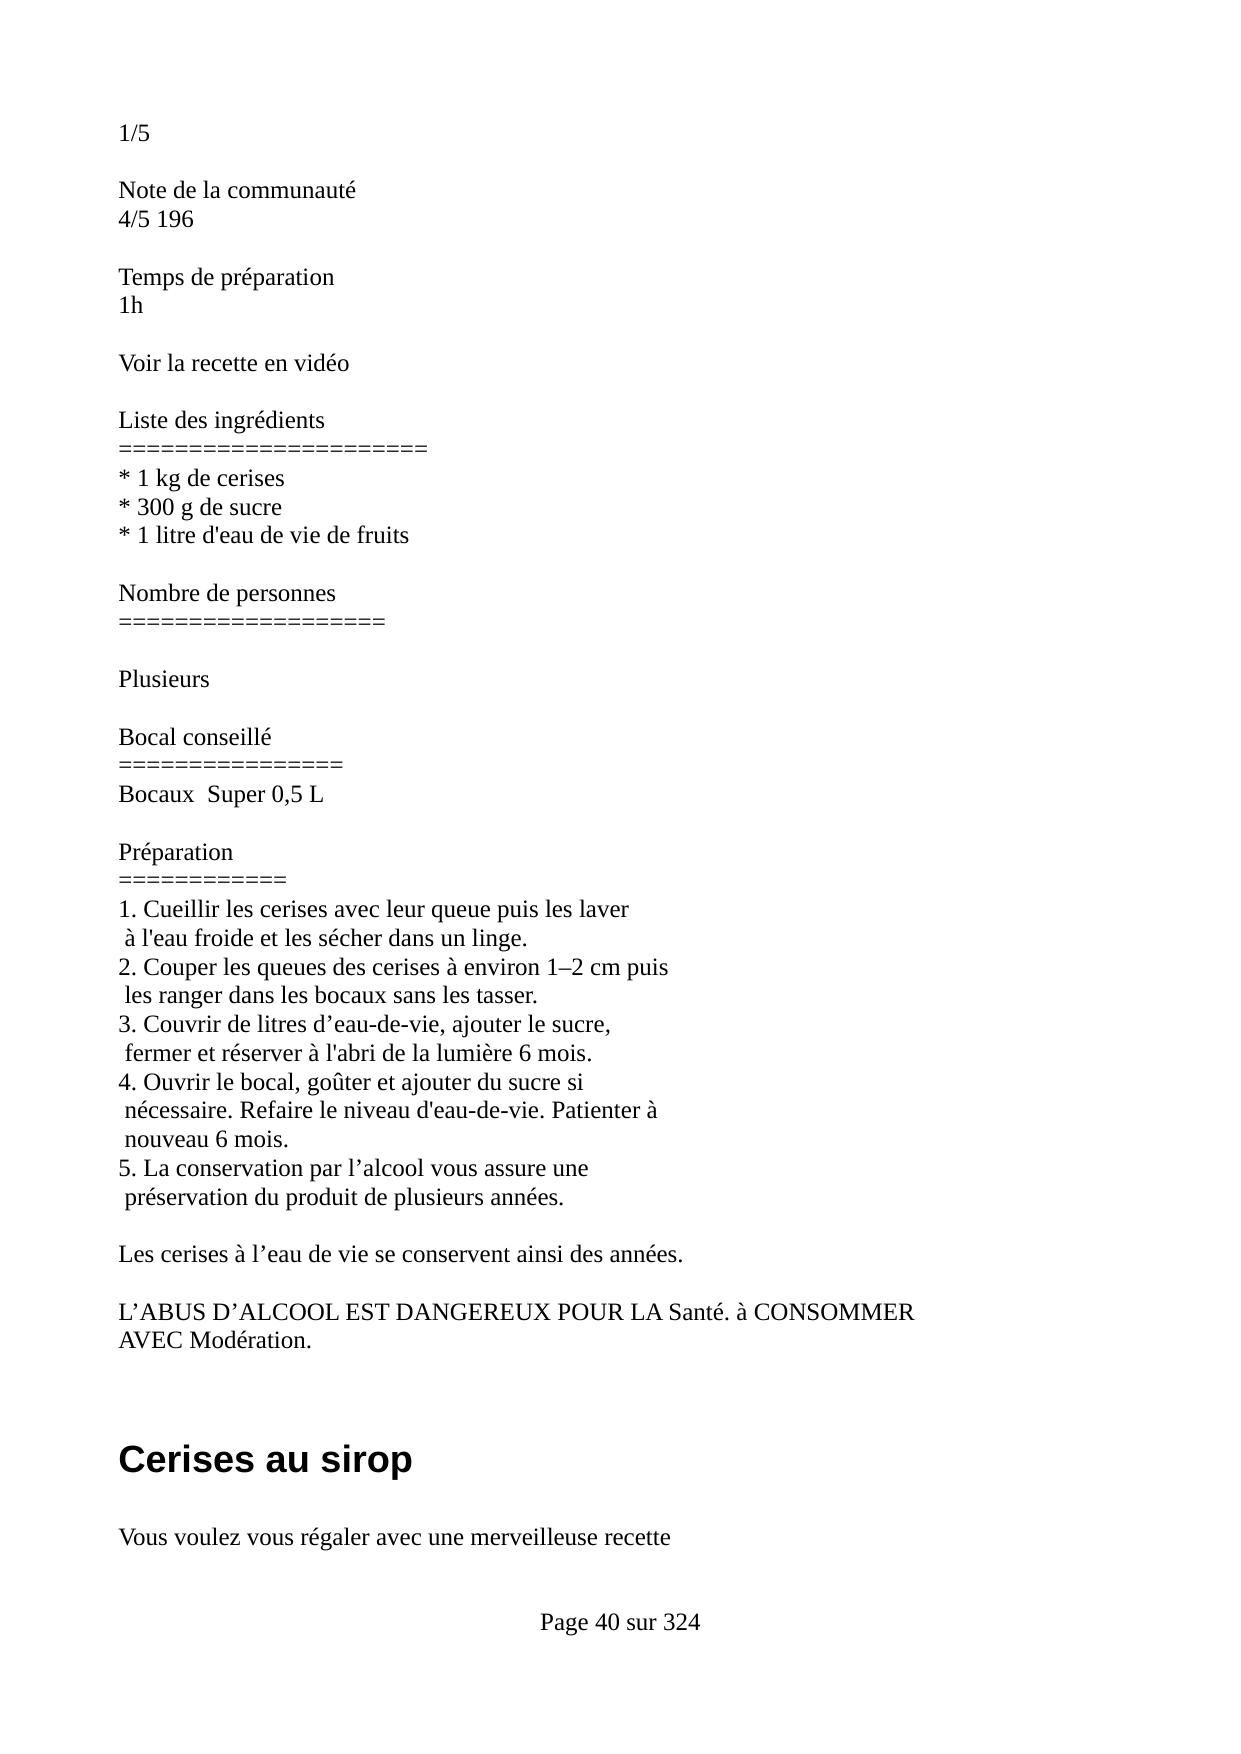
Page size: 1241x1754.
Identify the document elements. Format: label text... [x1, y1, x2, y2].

text ====================== [118, 434, 1122, 463]
text les ranger dans les bocaux sans les tasser. [118, 981, 1122, 1009]
text 3. Couvrir de litres d’eau-de-vie, ajouter le sucre, [118, 1009, 1122, 1038]
text Liste des ingrédients [118, 406, 1122, 434]
text Bocal conseillé [118, 722, 1122, 751]
subtitle Cerises au sirop [118, 1437, 1122, 1481]
text L’ABUS D’ALCOOL EST DANGEREUX POUR LA Santé. à CONSOMMER [118, 1297, 1122, 1326]
text Nombre de personnes [118, 578, 1122, 607]
text * 1 kg de cerises [118, 463, 1122, 492]
text Préparation [118, 837, 1122, 866]
text Temps de préparation [118, 262, 1122, 291]
text 5. La conservation par l’alcool vous assure une [118, 1153, 1122, 1182]
text =================== [118, 607, 1122, 636]
text nécessaire. Refaire le niveau d'eau-de-vie. Patienter à [118, 1096, 1122, 1124]
text 4/5 196 [118, 204, 1122, 233]
text ================ [118, 751, 1122, 779]
text 4. Ouvrir le bocal, goûter et ajouter du sucre si [118, 1067, 1122, 1096]
text nouveau 6 mois. [118, 1124, 1122, 1153]
text Bocaux Super 0,5 L [118, 779, 1122, 808]
text Vous voulez vous régaler avec une merveilleuse recette [118, 1522, 1122, 1551]
text Les cerises à l’eau de vie se conservent ainsi des années. [118, 1239, 1122, 1268]
text Plusieurs [118, 664, 1122, 693]
text Voir la recette en vidéo [118, 348, 1122, 377]
text fermer et réserver à l'abri de la lumière 6 mois. [118, 1038, 1122, 1067]
text 1/5 [118, 118, 1122, 147]
text 2. Couper les queues des cerises à environ 1–2 cm puis [118, 952, 1122, 981]
text préservation du produit de plusieurs années. [118, 1182, 1122, 1211]
text * 1 litre d'eau de vie de fruits [118, 521, 1122, 549]
text Note de la communauté [118, 176, 1122, 204]
text 1h [118, 291, 1122, 319]
text à l'eau froide et les sécher dans un linge. [118, 923, 1122, 952]
text ============ [118, 866, 1122, 894]
text AVEC Modération. [118, 1326, 1122, 1354]
text * 300 g de sucre [118, 492, 1122, 521]
text 1. Cueillir les cerises avec leur queue puis les laver [118, 894, 1122, 923]
